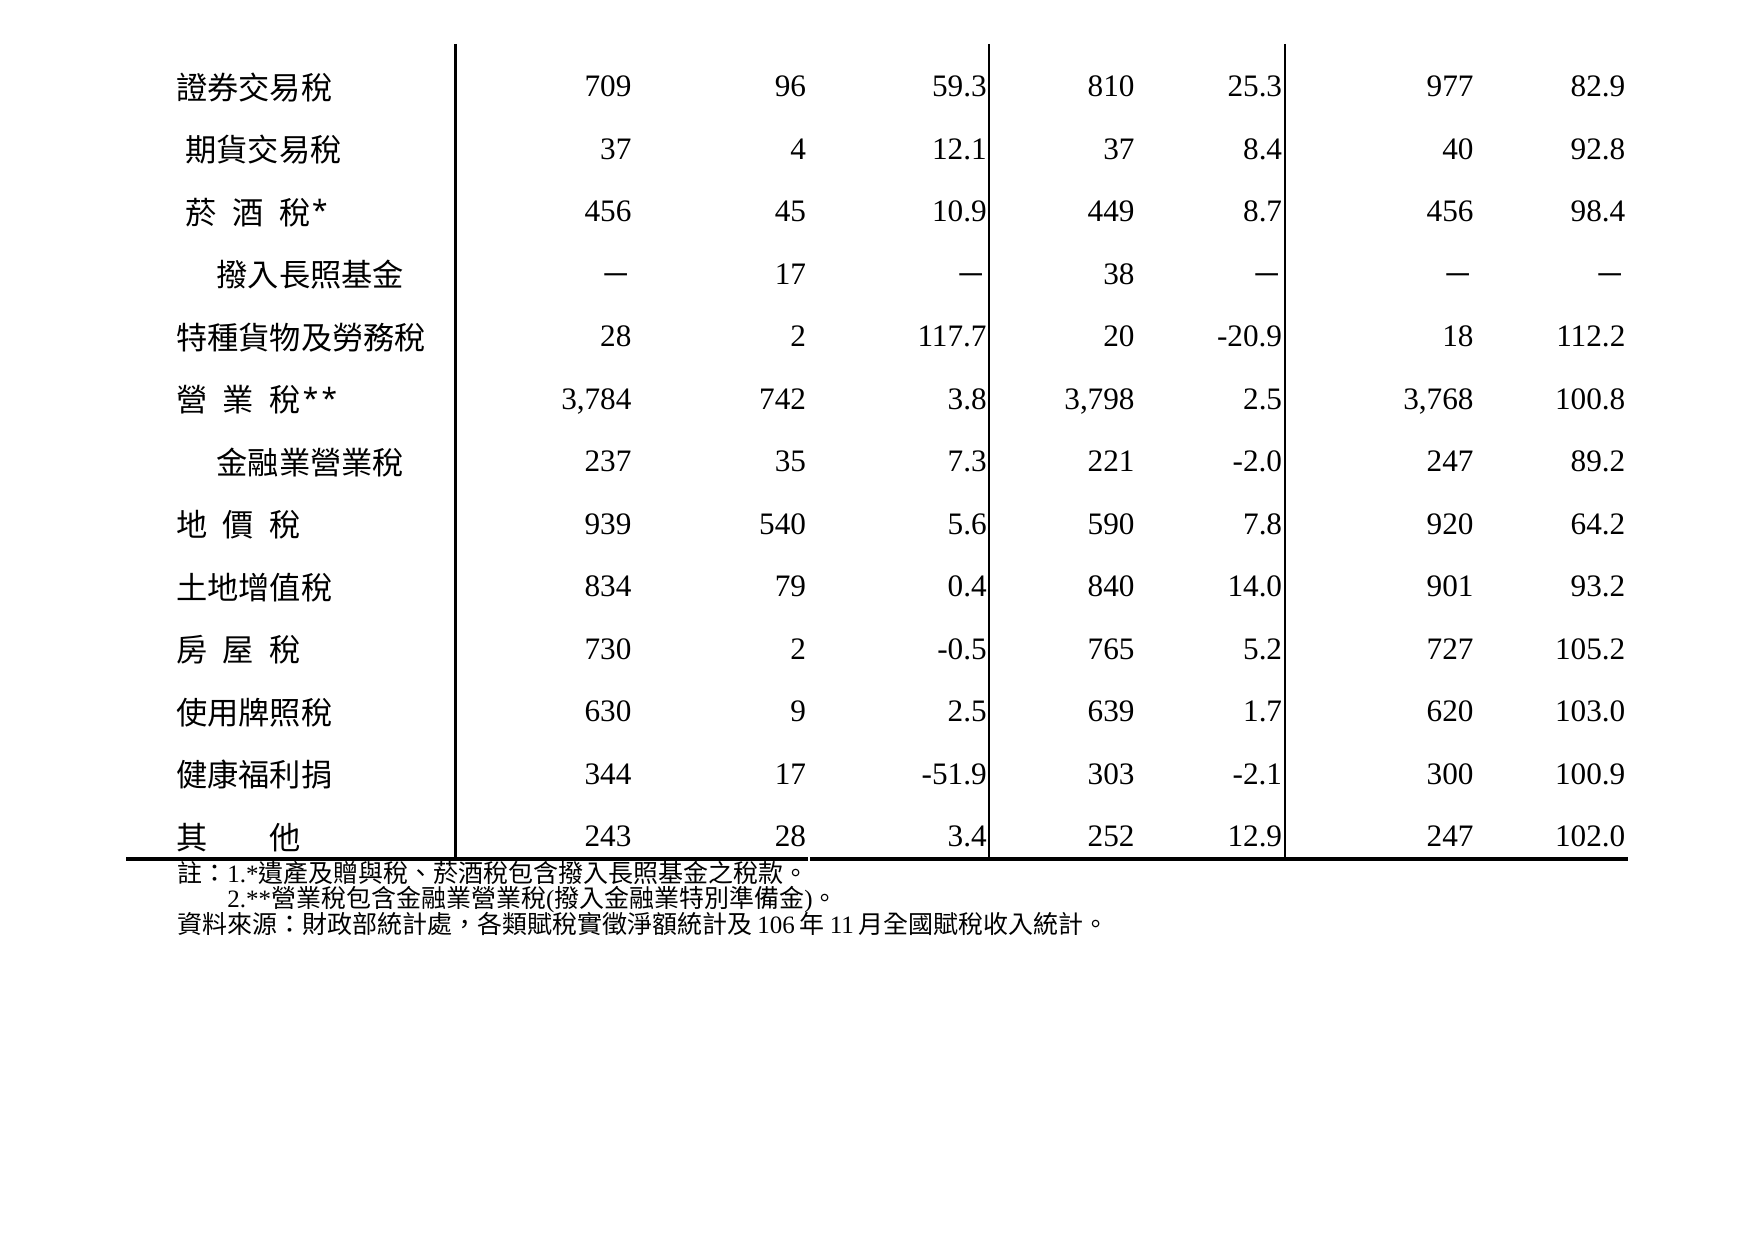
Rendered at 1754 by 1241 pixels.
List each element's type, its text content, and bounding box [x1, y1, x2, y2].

table_cell 35 [634, 419, 808, 481]
table_cell 17 [634, 731, 808, 794]
table_cell － [1286, 231, 1476, 294]
table_cell 45 [634, 169, 808, 231]
table_cell 37 [457, 106, 634, 169]
table_cell 土地增值稅 [126, 544, 454, 606]
table_cell 82.9 [1476, 44, 1628, 106]
table_cell 102.0 [1476, 794, 1628, 856]
table_cell 89.2 [1476, 419, 1628, 481]
table_cell 38 [990, 231, 1137, 294]
table_cell 期貨交易稅 [126, 106, 454, 169]
table_cell 79 [634, 544, 808, 606]
table_cell 252 [990, 794, 1137, 856]
table_cell － [1137, 231, 1284, 294]
table_cell 247 [1286, 794, 1476, 856]
table_cell 727 [1286, 606, 1476, 669]
table_cell 243 [457, 794, 634, 856]
table_cell － [457, 231, 634, 294]
table_cell 金融業營業稅 [126, 419, 454, 481]
table_cell － [810, 231, 988, 294]
table_cell 4 [634, 106, 808, 169]
table_cell 247 [1286, 419, 1476, 481]
table_cell 40 [1286, 106, 1476, 169]
table_cell 840 [990, 544, 1137, 606]
table_cell 730 [457, 606, 634, 669]
table_cell 456 [457, 169, 634, 231]
table_cell 709 [457, 44, 634, 106]
table_cell 5.2 [1137, 606, 1284, 669]
table_cell 64.2 [1476, 481, 1628, 544]
table_cell -20.9 [1137, 294, 1284, 356]
table_cell 920 [1286, 481, 1476, 544]
table_cell 25.3 [1137, 44, 1284, 106]
table_cell 使用牌照稅 [126, 669, 454, 731]
table_cell 0.4 [810, 544, 988, 606]
table_cell 303 [990, 731, 1137, 794]
table_cell 房 屋 稅 [126, 606, 454, 669]
table_cell 977 [1286, 44, 1476, 106]
table_cell 939 [457, 481, 634, 544]
table_cell 103.0 [1476, 669, 1628, 731]
table_cell 14.0 [1137, 544, 1284, 606]
table_cell 2 [634, 606, 808, 669]
table_cell 2.5 [810, 669, 988, 731]
table_cell 8.4 [1137, 106, 1284, 169]
table_cell 344 [457, 731, 634, 794]
table_cell 98.4 [1476, 169, 1628, 231]
table_cell 456 [1286, 169, 1476, 231]
table_cell 92.8 [1476, 106, 1628, 169]
table_cell － [1476, 231, 1628, 294]
table_cell 3.4 [810, 794, 988, 856]
table_cell 7.8 [1137, 481, 1284, 544]
table_cell 營 業 稅** [126, 356, 454, 419]
table_cell 18 [1286, 294, 1476, 356]
table_cell 3,798 [990, 356, 1137, 419]
table_cell 59.3 [810, 44, 988, 106]
table_cell 特種貨物及勞務稅 [126, 294, 454, 356]
table_cell 28 [457, 294, 634, 356]
table_cell 540 [634, 481, 808, 544]
table_cell 2.5 [1137, 356, 1284, 419]
text 註：1.*遺產及贈與稅、菸酒稅包含撥入長照基金之稅款。 [177, 865, 1595, 887]
table_cell 810 [990, 44, 1137, 106]
table_cell 12.9 [1137, 794, 1284, 856]
table_cell 3,768 [1286, 356, 1476, 419]
text 資料來源：財政部統計處，各類賦稅實徵淨額統計及106年11月全國賦稅收入統計。 [177, 916, 1595, 938]
table_cell 834 [457, 544, 634, 606]
table_cell 100.9 [1476, 731, 1628, 794]
table_cell 765 [990, 606, 1137, 669]
table_cell 17 [634, 231, 808, 294]
table_cell 證券交易稅 [126, 44, 454, 106]
table_cell 7.3 [810, 419, 988, 481]
table_cell 2 [634, 294, 808, 356]
table_cell 449 [990, 169, 1137, 231]
table_cell 5.6 [810, 481, 988, 544]
table_cell 590 [990, 481, 1137, 544]
table_cell 3.8 [810, 356, 988, 419]
table_cell 9 [634, 669, 808, 731]
table_cell 撥入長照基金 [126, 231, 454, 294]
table_cell 37 [990, 106, 1137, 169]
table_cell 10.9 [810, 169, 988, 231]
table_cell 901 [1286, 544, 1476, 606]
table_cell 112.2 [1476, 294, 1628, 356]
table_cell -2.1 [1137, 731, 1284, 794]
table_cell 20 [990, 294, 1137, 356]
table_cell 健康福利捐 [126, 731, 454, 794]
table_cell 93.2 [1476, 544, 1628, 606]
table_cell 620 [1286, 669, 1476, 731]
table_cell 1.7 [1137, 669, 1284, 731]
table_cell -2.0 [1137, 419, 1284, 481]
table_cell 100.8 [1476, 356, 1628, 419]
table_cell 237 [457, 419, 634, 481]
table_cell 105.2 [1476, 606, 1628, 669]
table_cell 其 他 [126, 794, 454, 856]
table_cell -0.5 [810, 606, 988, 669]
table_cell 3,784 [457, 356, 634, 419]
table_cell 742 [634, 356, 808, 419]
table_cell 菸 酒 稅* [126, 169, 454, 231]
table_cell 地 價 稅 [126, 481, 454, 544]
table_cell 639 [990, 669, 1137, 731]
table_cell 117.7 [810, 294, 988, 356]
table_cell 96 [634, 44, 808, 106]
table_cell 28 [634, 794, 808, 856]
table_cell 12.1 [810, 106, 988, 169]
table_cell -51.9 [810, 731, 988, 794]
table_cell 300 [1286, 731, 1476, 794]
text 2.**營業稅包含金融業營業稅(撥入金融業特別準備金)。 [227, 890, 1595, 912]
table_cell 630 [457, 669, 634, 731]
table_cell 8.7 [1137, 169, 1284, 231]
table_cell 221 [990, 419, 1137, 481]
